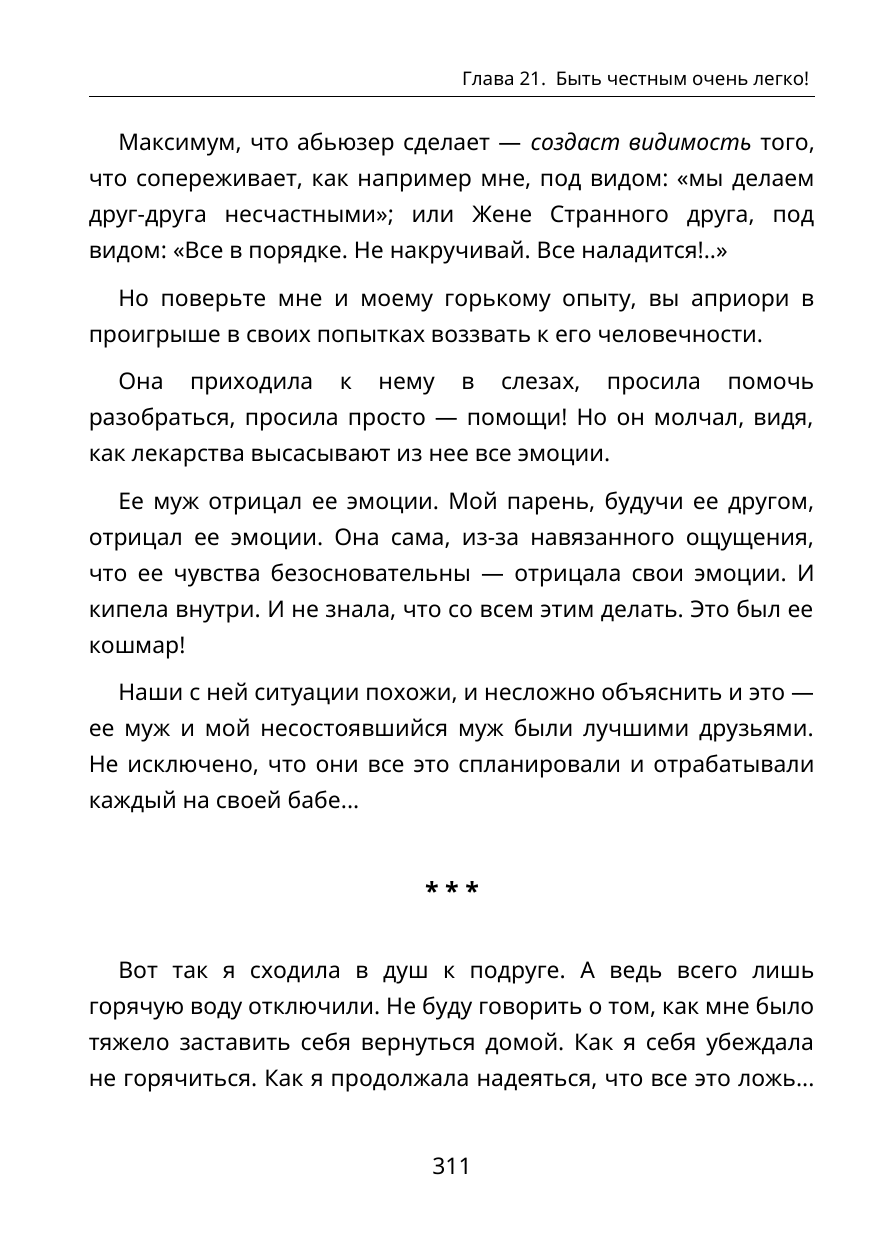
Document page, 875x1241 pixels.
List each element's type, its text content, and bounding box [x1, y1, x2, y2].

text Максимум, что абьюзер сделает — создаст видимость того, что сопереживает, как например мне, под видом: «мы делаем друг-друга несчастными»; или Жене Странного друга, под видом: «Все в порядке. Не накручивай. Все наладится!..» [88, 126, 815, 265]
text Ее муж отрицал ее эмоции. Мой парень, будучи ее другом, отрицал ее эмоции. Она сама, из-за навязанного ощущения, что ее чувства безосновательны — отрицала свои эмоции. И кипела внутри. И не знала, что со всем этим делать. Это был ее кошмар! [88, 485, 815, 660]
text Но поверьте мне и моему горькому опыту, вы априори в проигрыше в своих попытках воззвать к его человечности. [88, 282, 815, 349]
text Вот так я сходила в душ к подруге. А ведь всего лишь горячую воду отключили. Не буду говорить о том, как мне было тяжело заставить себя вернуться домой. Как я себя убеждала не горячиться. Как я продолжала надеяться, что все это ложь... [88, 954, 815, 1093]
subtitle * * * [88, 873, 815, 907]
text Наши с ней ситуации похожи, и несложно объяснить и это — ее муж и мой несостоявшийся муж были лучшими друзьями. Не исключено, что они все это спланировали и отрабатывали каждый на своей бабе... [88, 676, 815, 815]
text Она приходила к нему в слезах, просила помочь разобраться, просила просто — помощи! Но он молчал, видя, как лекарства высасывают из нее все эмоции. [88, 365, 815, 468]
